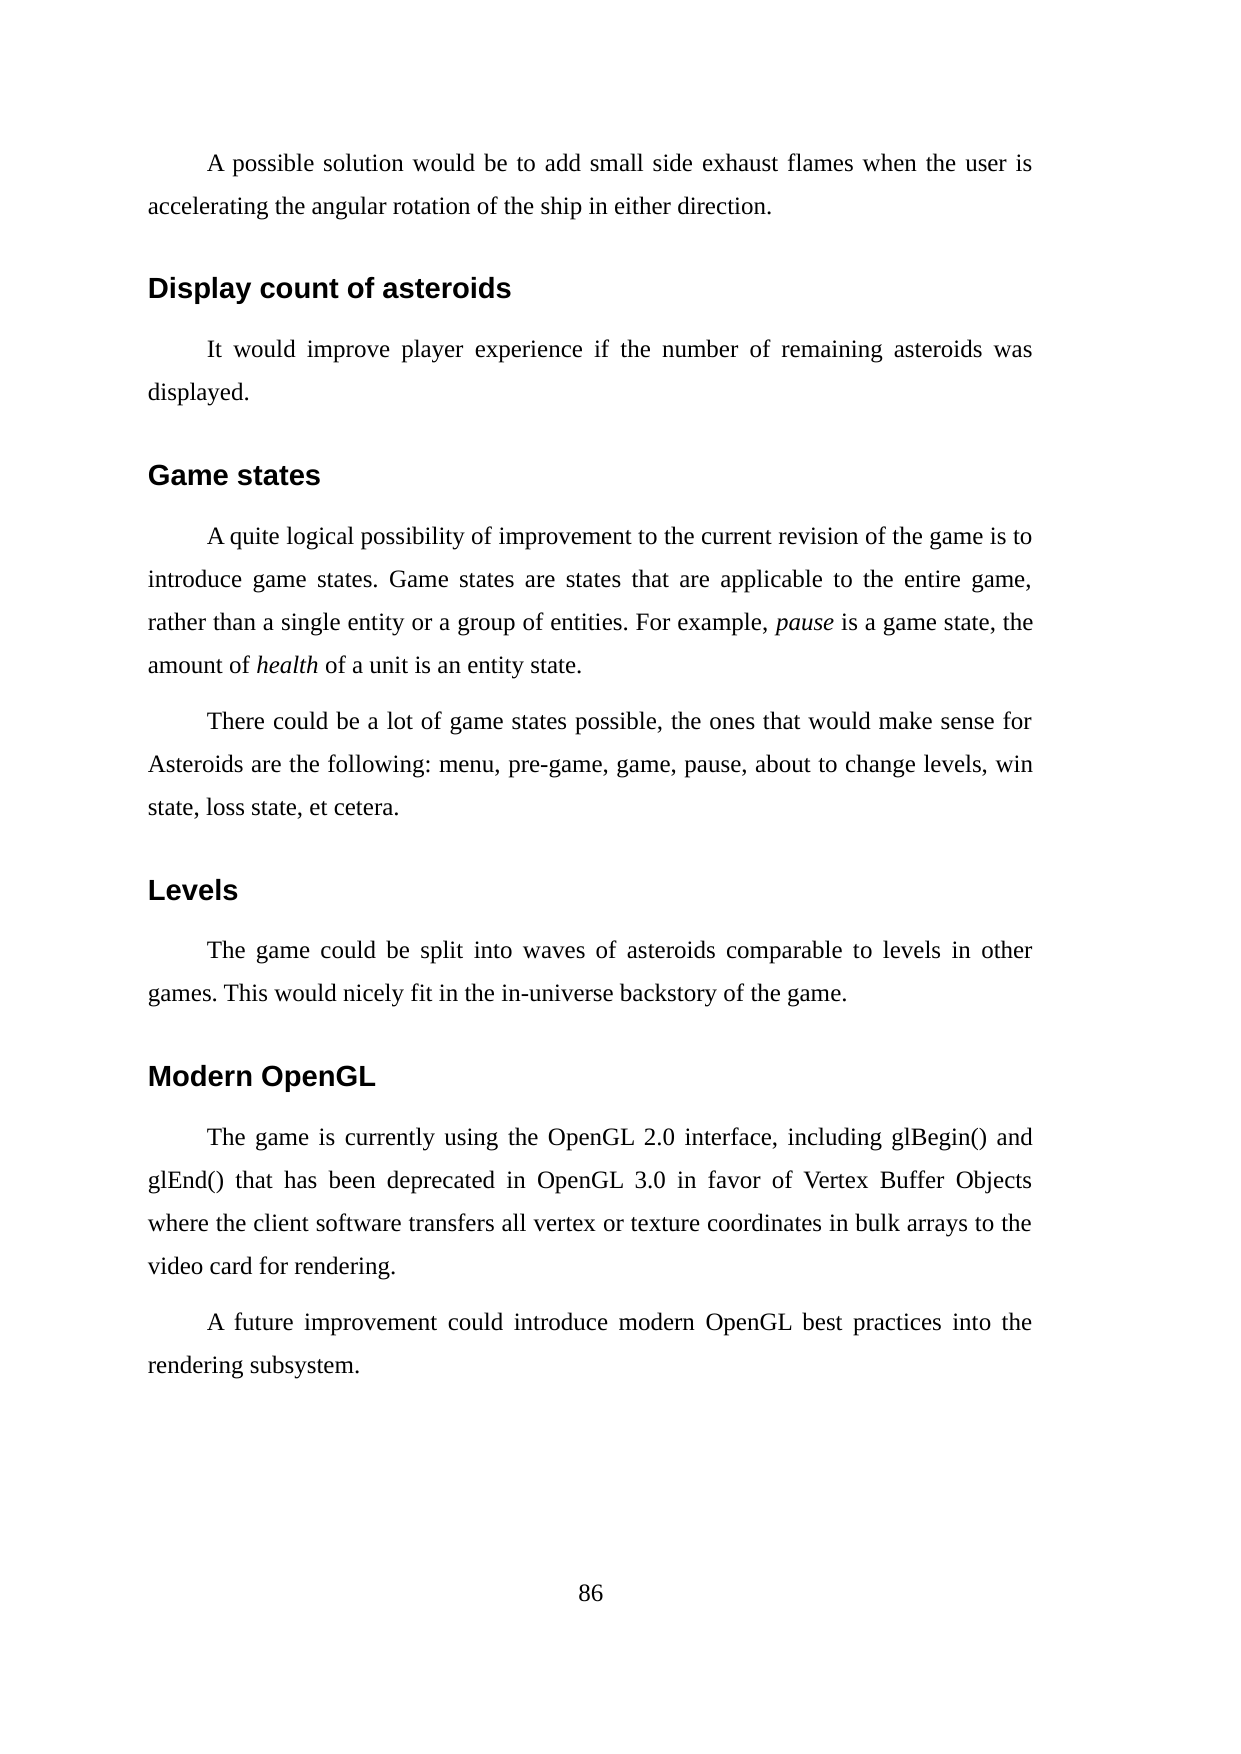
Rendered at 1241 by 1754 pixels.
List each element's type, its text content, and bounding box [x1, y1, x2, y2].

subtitle Game states [148, 458, 1033, 491]
text The game is currently using the OpenGL 2.0 interface, including glBegin() and glEnd() that has been deprecated in OpenGL 3.0 in favor of Vertex Buffer Objects where the client software transfers all vertex or texture coordinates in bulk arrays to the video card for rendering. [148, 1122, 1033, 1280]
text A quite logical possibility of improvement to the current revision of the game is to introduce game states. Game states are states that are applicable to the entire game, rather than a single entity or a group of entities. For example, pause is a game state, the amount of health of a unit is an entity state. [148, 521, 1033, 679]
text A possible solution would be to add small side exhaust flames when the user is accelerating the angular rotation of the ship in either direction. [148, 148, 1033, 219]
text There could be a lot of game states possible, the ones that would make sense for Asteroids are the following: menu, pre-game, game, pause, about to change levels, win state, loss state, et cetera. [148, 706, 1033, 821]
subtitle Levels [148, 873, 1033, 906]
text The game could be split into waves of asteroids comparable to levels in other games. This would nicely fit in the in-universe backstory of the game. [148, 935, 1033, 1007]
subtitle Modern OpenGL [148, 1059, 1033, 1093]
text It would improve player experience if the number of remaining asteroids was displayed. [148, 334, 1033, 406]
text A future improvement could introduce modern OpenGL best practices into the rendering subsystem. [148, 1307, 1033, 1379]
subtitle Display count of asteroids [148, 271, 1033, 305]
